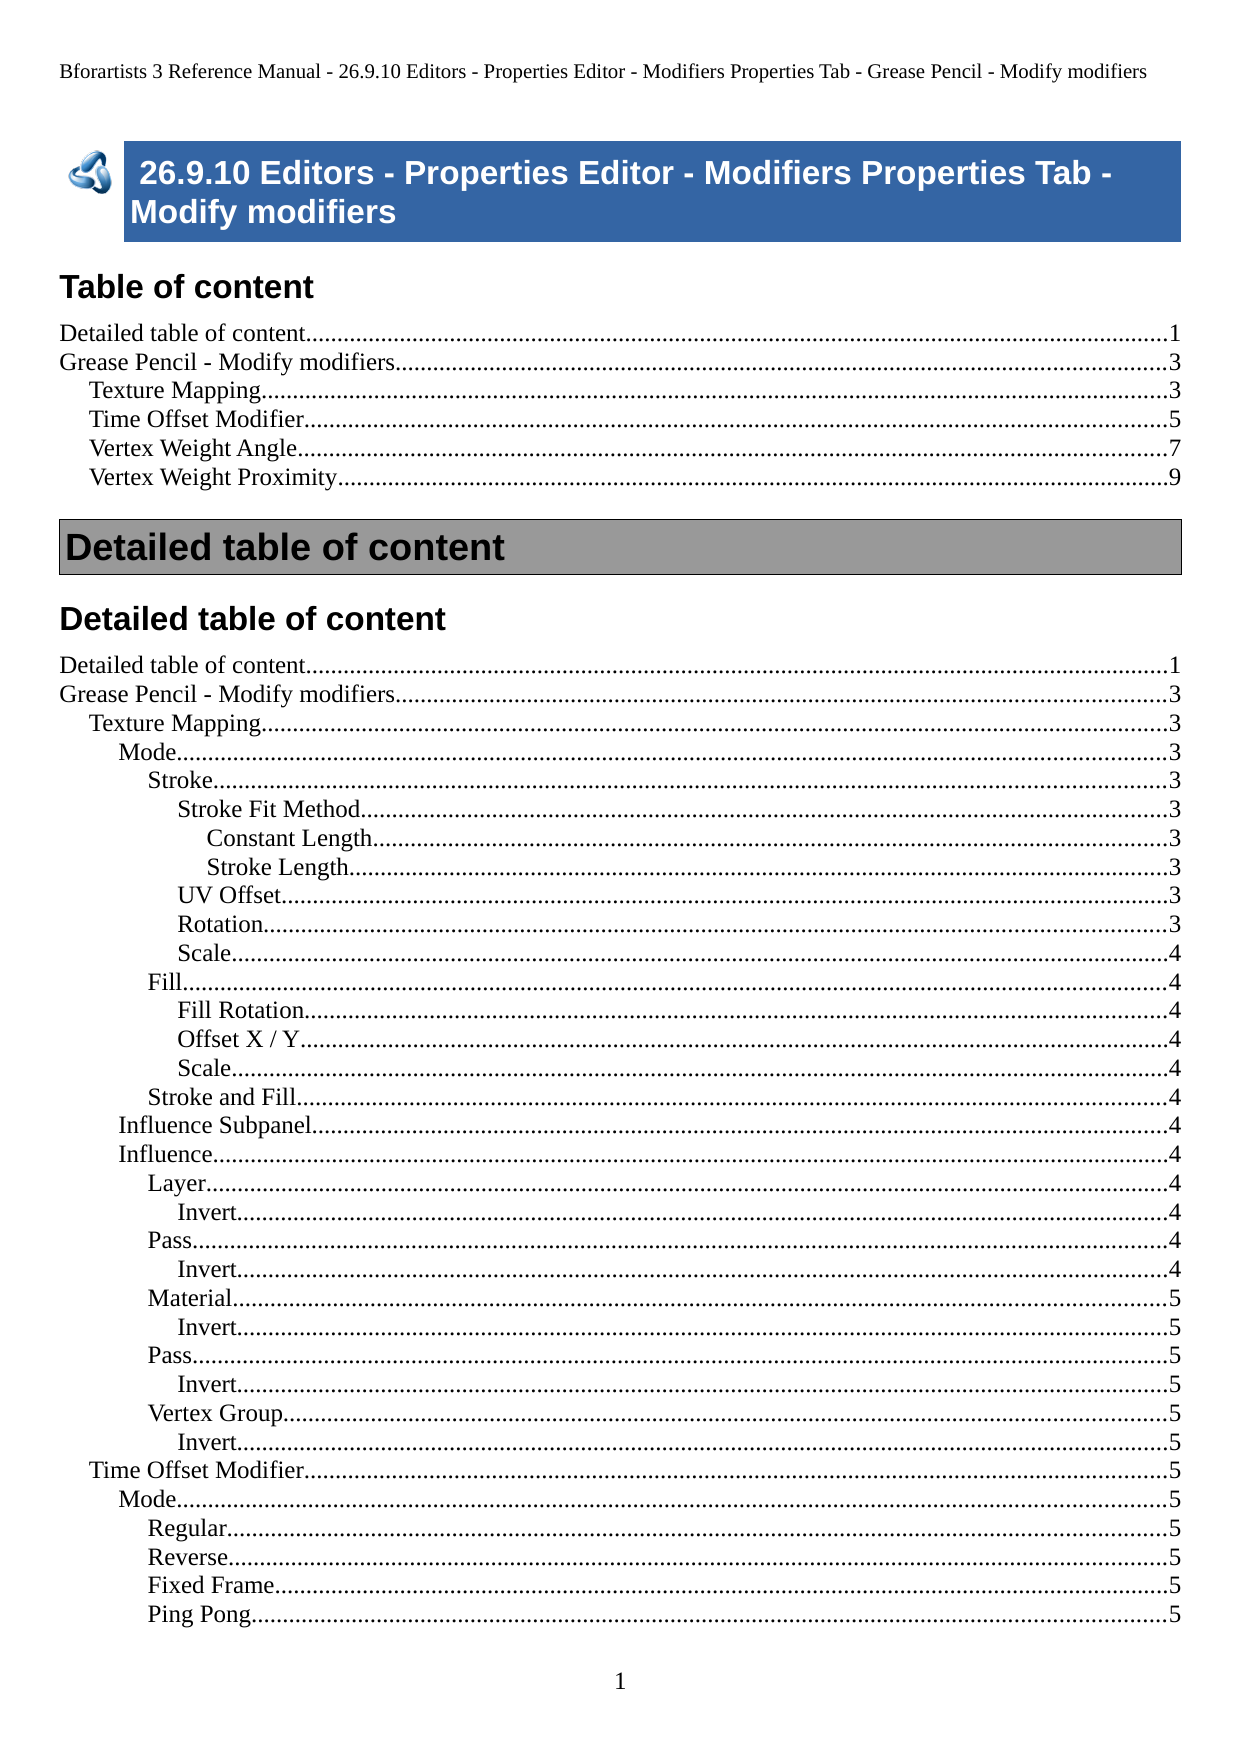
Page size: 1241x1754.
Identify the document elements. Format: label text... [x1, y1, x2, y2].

text Time Offset Modifier 5 [88, 1455, 1181, 1484]
text Stroke Length 3 [206, 852, 1181, 880]
text Detailed table of content 1 [59, 650, 1181, 679]
text Invert 5 [177, 1312, 1181, 1340]
text Constant Length 3 [206, 823, 1181, 852]
text Influence Subpanel 4 [118, 1110, 1181, 1139]
text Pass 5 [147, 1340, 1181, 1369]
text Regular 5 [147, 1513, 1181, 1542]
text Ping Pong 5 [147, 1599, 1181, 1628]
text Time Offset Modifier 5 [88, 404, 1181, 433]
text Grease Pencil - Modify modifiers 3 [59, 347, 1181, 375]
text Texture Mapping 3 [88, 708, 1181, 737]
text Fill Rotation 4 [177, 995, 1181, 1024]
text Stroke and Fill 4 [147, 1082, 1181, 1110]
subtitle Table of content [59, 267, 1181, 305]
table_header [59, 141, 124, 242]
text Detailed table of content 1 [59, 318, 1181, 347]
text Offset X / Y 4 [177, 1024, 1181, 1053]
picture [65, 147, 114, 197]
text Invert 5 [177, 1427, 1181, 1455]
text UV Offset 3 [177, 880, 1181, 909]
text Scale 4 [177, 1053, 1181, 1082]
text Invert 4 [177, 1197, 1181, 1225]
text Rotation 3 [177, 909, 1181, 938]
text Pass 4 [147, 1225, 1181, 1254]
text Texture Mapping 3 [88, 375, 1181, 404]
text Influence 4 [118, 1139, 1181, 1168]
text Grease Pencil - Modify modifiers 3 [59, 679, 1181, 708]
text Stroke 3 [147, 765, 1181, 794]
text Reverse 5 [147, 1542, 1181, 1570]
text Fill 4 [147, 967, 1181, 995]
text Material 5 [147, 1283, 1181, 1312]
table_header 26.9.10 Editors - Properties Editor - Modifiers Properties Tab - Modify modifiers [124, 141, 1181, 242]
text Scale 4 [177, 938, 1181, 967]
text Layer 4 [147, 1168, 1181, 1197]
text Stroke Fit Method 3 [177, 794, 1181, 823]
text Invert 5 [177, 1369, 1181, 1398]
text Mode 5 [118, 1484, 1181, 1513]
text Vertex Group 5 [147, 1398, 1181, 1427]
text Fixed Frame 5 [147, 1570, 1181, 1599]
text Invert 4 [177, 1254, 1181, 1283]
subtitle Detailed table of content [59, 599, 1181, 638]
text Mode 3 [118, 737, 1181, 765]
text Vertex Weight Proximity 9 [88, 462, 1181, 490]
table_header Detailed table of content [60, 520, 1181, 574]
text Vertex Weight Angle 7 [88, 433, 1181, 462]
